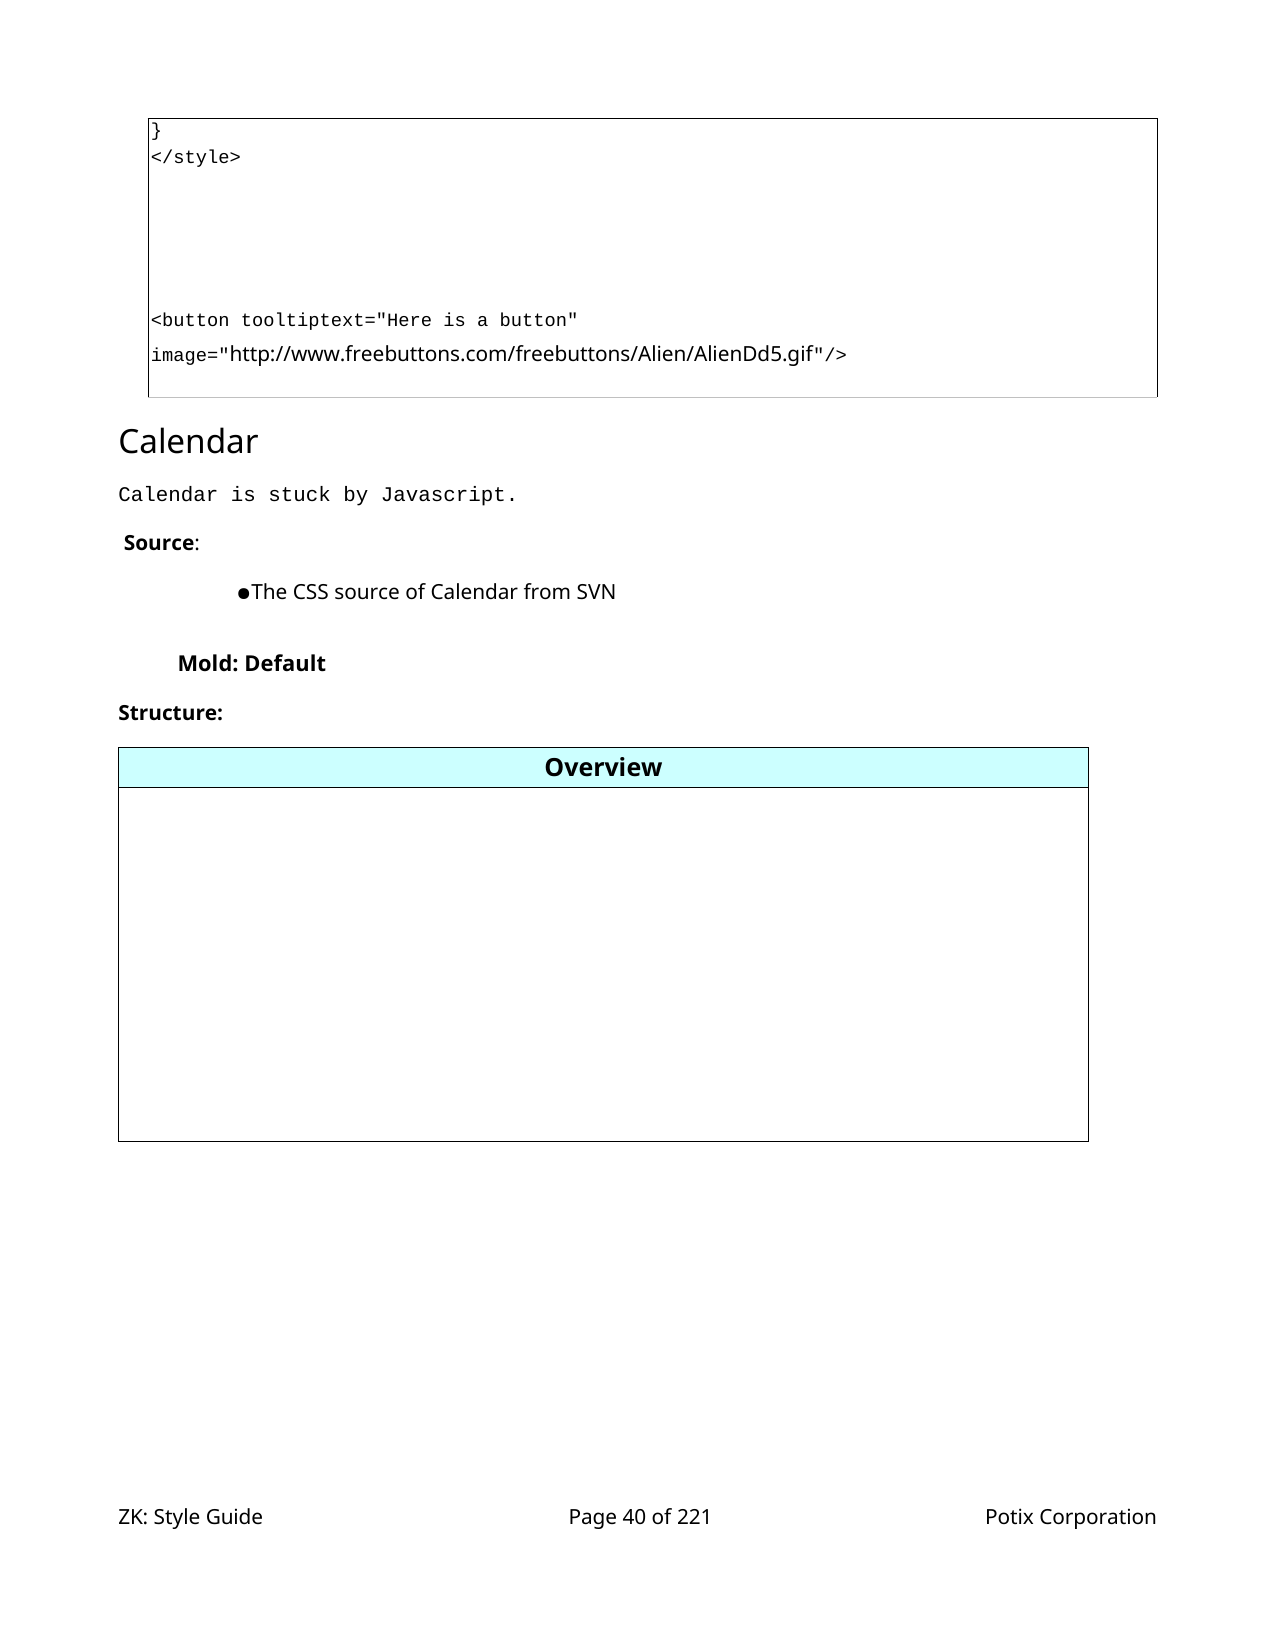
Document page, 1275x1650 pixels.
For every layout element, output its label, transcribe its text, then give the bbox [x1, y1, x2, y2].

list The CSS source of Calendar from SVN [236, 577, 1157, 605]
table_cell [119, 788, 1088, 1141]
table_header Overview [119, 748, 1088, 787]
text Source: [118, 528, 1157, 556]
text Structure: [118, 698, 1157, 726]
text Calendar [118, 418, 1157, 463]
subtitle Mold: Default [177, 647, 1157, 677]
text </style> [149, 145, 1157, 169]
text <button tooltiptext="Here is a button" image="http://www.freebuttons.com/freebuttons/Alien/AlienDd5.gif"/> [149, 172, 1157, 367]
text } [149, 119, 1157, 142]
text Calendar is stuck by Javascript. [118, 484, 1157, 507]
